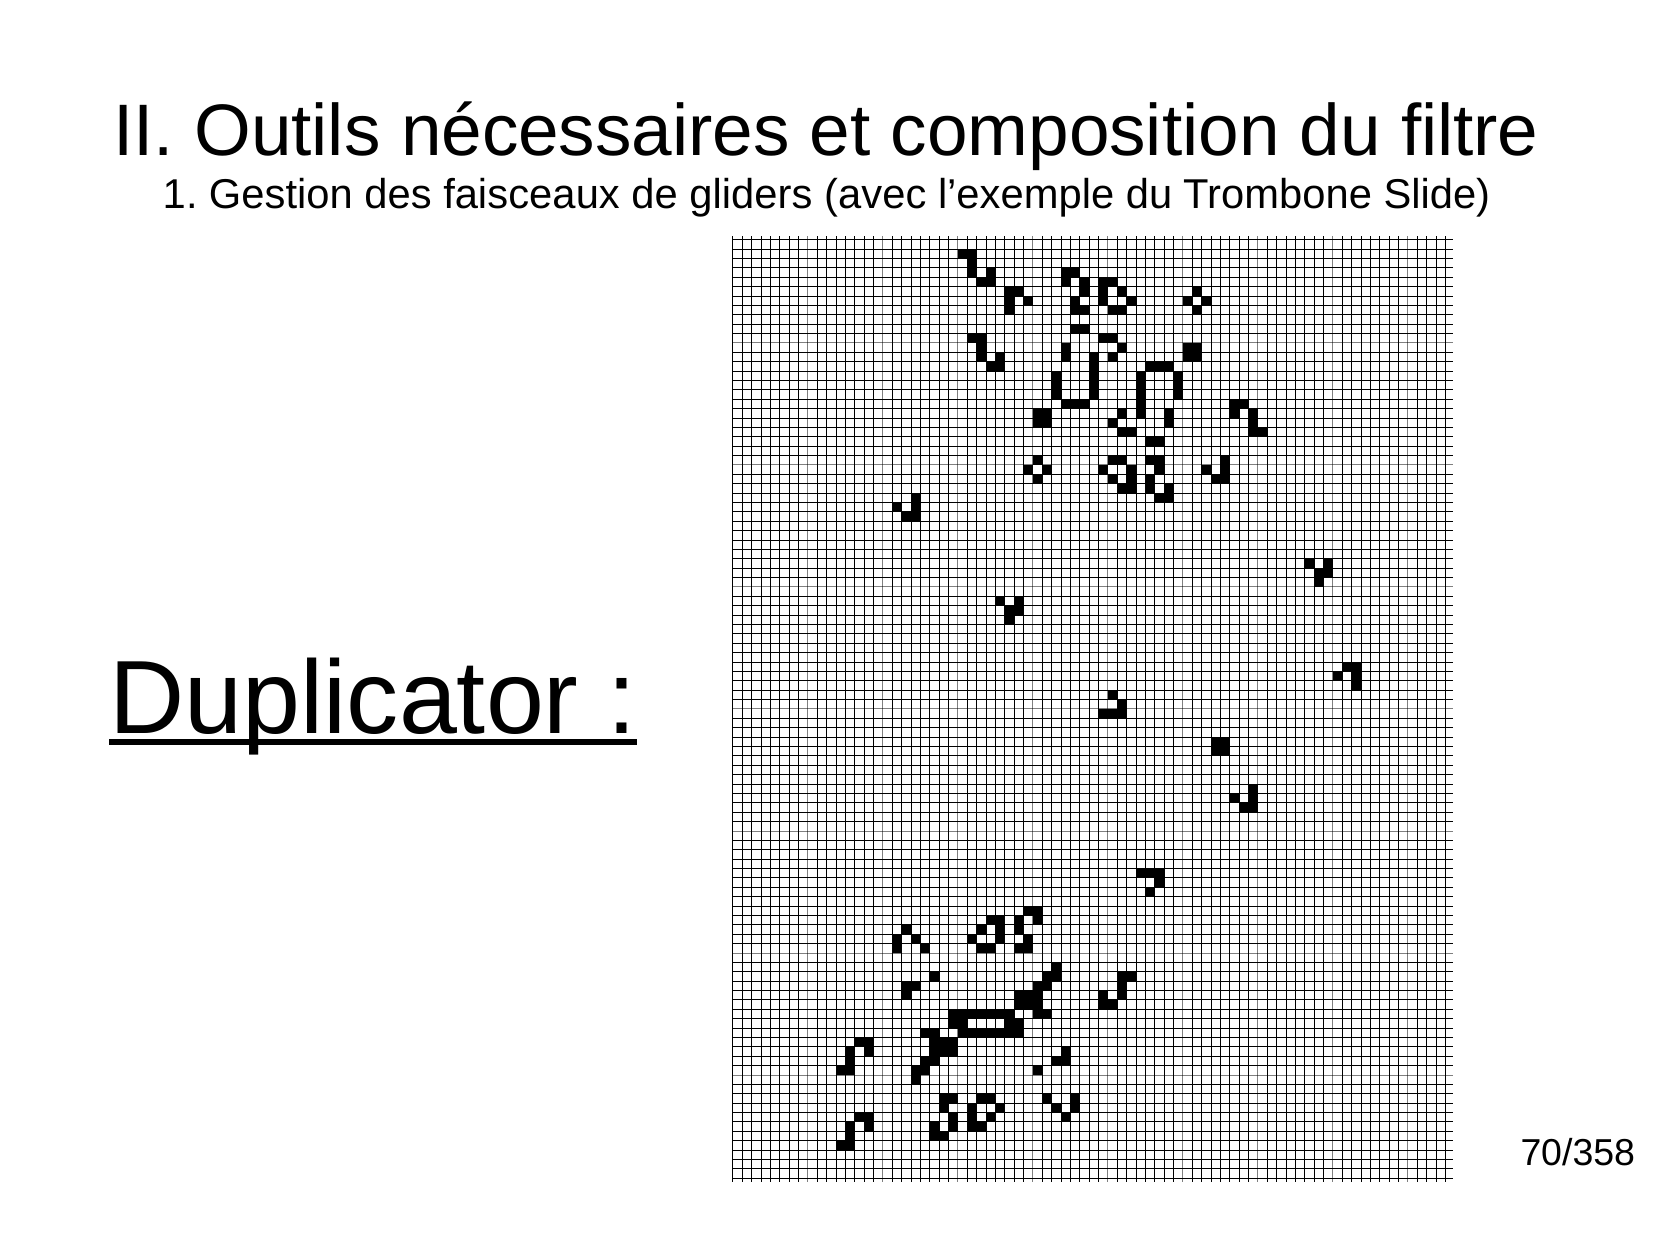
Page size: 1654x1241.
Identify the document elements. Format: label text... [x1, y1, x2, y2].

title II. Outils nécessaires et composition du filtre 1. Gestion des faisceaux de gliders (avec l’exemple du Trombone Slide) [82, 49, 1571, 257]
picture [732, 236, 1453, 1182]
text_box <number>/358 [1505, 1124, 1654, 1182]
text_box Duplicator : [94, 631, 652, 763]
